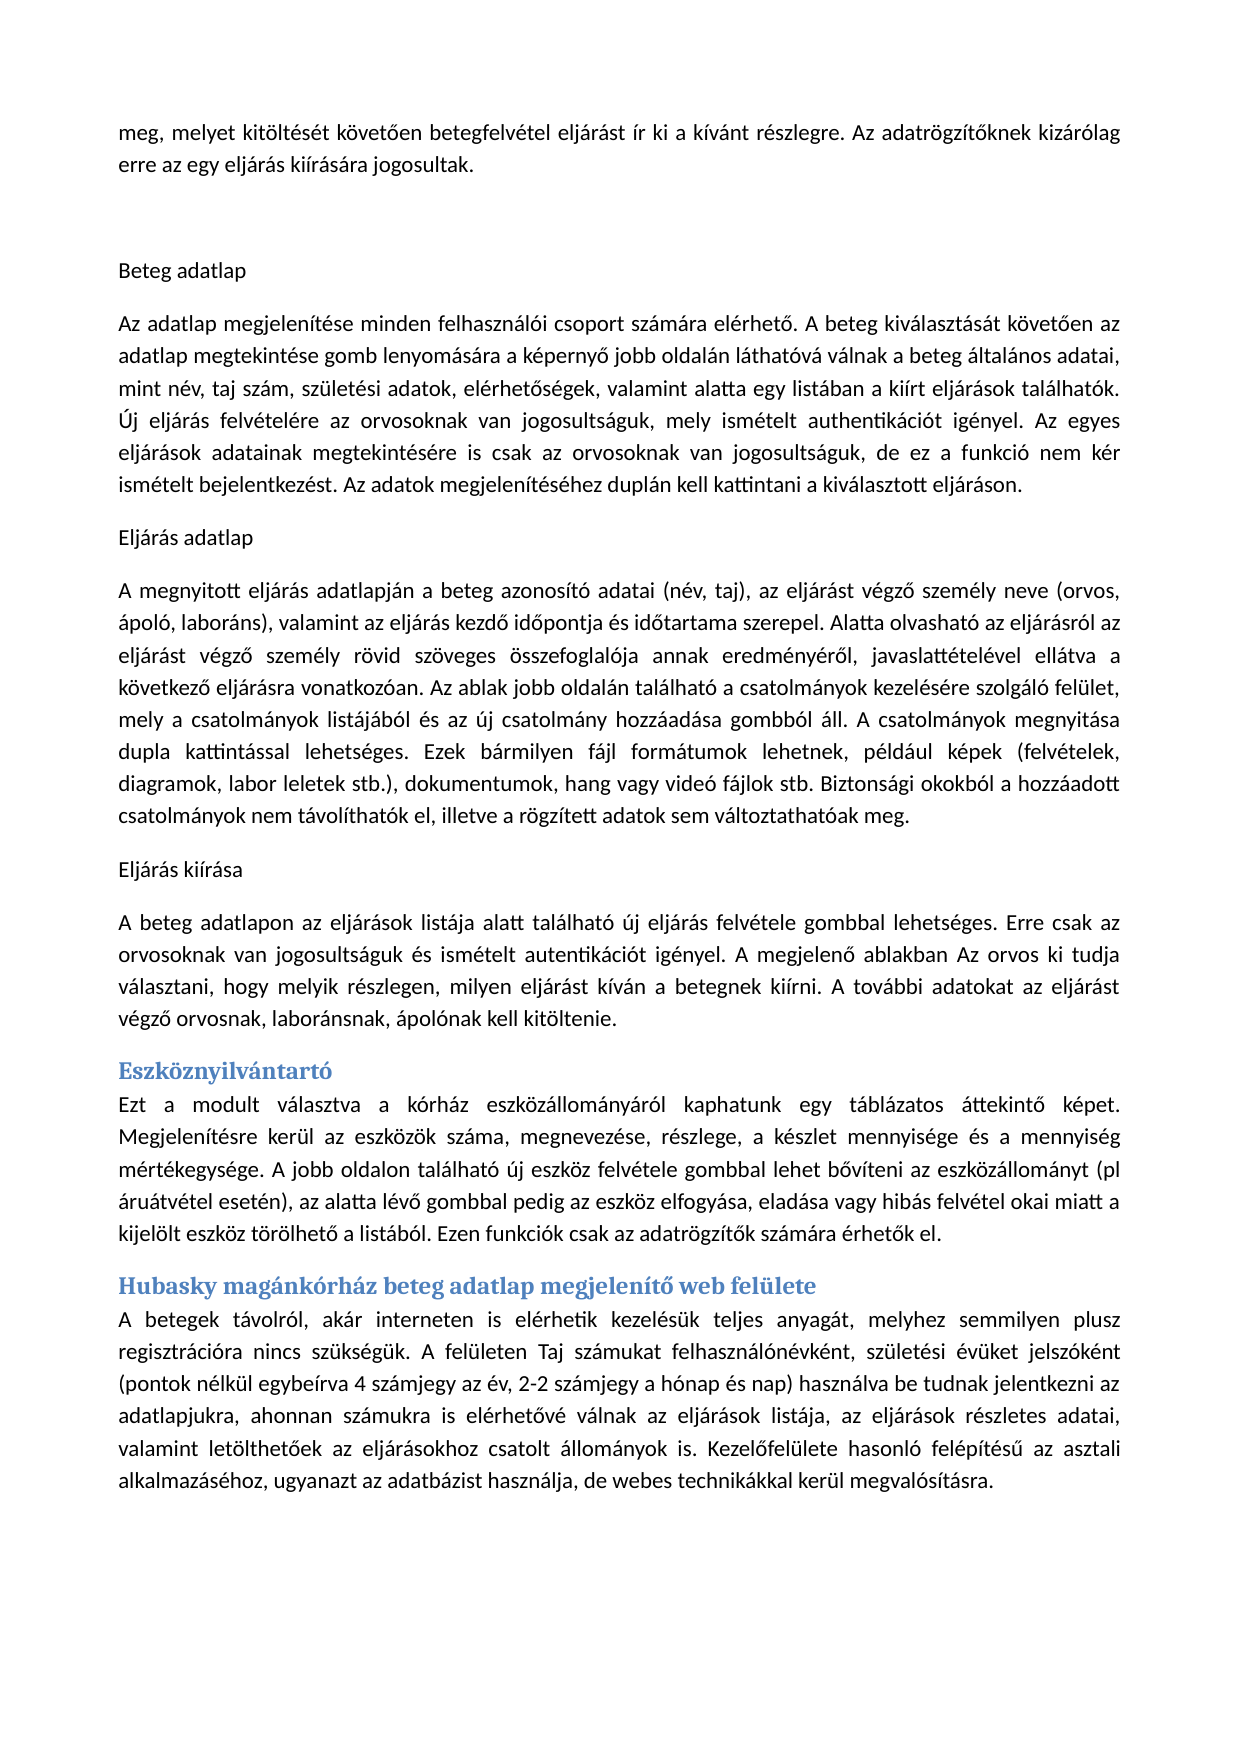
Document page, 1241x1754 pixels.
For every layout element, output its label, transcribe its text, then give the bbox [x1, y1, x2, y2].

list Eljárás kiírása [118, 855, 1122, 883]
list Eljárás adatlap [118, 523, 1122, 551]
subtitle Hubasky magánkórház beteg adatlap megjelenítő web felülete [118, 1272, 1122, 1301]
text Ezt a modult választva a kórház eszközállományáról kaphatunk egy táblázatos áttekintő képet. Megjelenítésre kerül az eszközök száma, megnevezése, részlege, a készlet mennyisége és a mennyiség mértékegysége. A jobb oldalon található új eszköz felvétele gombbal lehet bővíteni az eszközállományt (pl áruátvétel esetén), az alatta lévő gombbal pedig az eszköz elfogyása, eladása vagy hibás felvétel okai miatt a kijelölt eszköz törölhető a listából. Ezen funkciók csak az adatrögzítők számára érhetők el. [118, 1090, 1122, 1247]
text meg, melyet kitöltését követően betegfelvétel eljárást ír ki a kívánt részlegre. Az adatrögzítőknek kizárólag erre az egy eljárás kiírására jogosultak. [118, 118, 1122, 178]
text A betegek távolról, akár interneten is elérhetik kezelésük teljes anyagát, melyhez semmilyen plusz regisztrációra nincs szükségük. A felületen Taj számukat felhasználónévként, születési évüket jelszóként (pontok nélkül egybeírva 4 számjegy az év, 2-2 számjegy a hónap és nap) használva be tudnak jelentkezni az adatlapjukra, ahonnan számukra is elérhetővé válnak az eljárások listája, az eljárások részletes adatai, valamint letölthetőek az eljárásokhoz csatolt állományok is. Kezelőfelülete hasonló felépítésű az asztali alkalmazáséhoz, ugyanazt az adatbázist használja, de webes technikákkal kerül megvalósításra. [118, 1305, 1122, 1494]
list Beteg adatlap [118, 256, 1122, 284]
subtitle Eszköznyilvántartó [118, 1057, 1122, 1086]
text A beteg adatlapon az eljárások listája alatt található új eljárás felvétele gombbal lehetséges. Erre csak az orvosoknak van jogosultságuk és ismételt autentikációt igényel. A megjelenő ablakban Az orvos ki tudja választani, hogy melyik részlegen, milyen eljárást kíván a betegnek kiírni. A további adatokat az eljárást végző orvosnak, laboránsnak, ápolónak kell kitöltenie. [118, 908, 1122, 1032]
text Az adatlap megjelenítése minden felhasználói csoport számára elérhető. A beteg kiválasztását követően az adatlap megtekintése gomb lenyomására a képernyő jobb oldalán láthatóvá válnak a beteg általános adatai, mint név, taj szám, születési adatok, elérhetőségek, valamint alatta egy listában a kiírt eljárások találhatók. Új eljárás felvételére az orvosoknak van jogosultságuk, mely ismételt authentikációt igényel. Az egyes eljárások adatainak megtekintésére is csak az orvosoknak van jogosultságuk, de ez a funkció nem kér ismételt bejelentkezést. Az adatok megjelenítéséhez duplán kell kattintani a kiválasztott eljáráson. [118, 309, 1122, 498]
text A megnyitott eljárás adatlapján a beteg azonosító adatai (név, taj), az eljárást végző személy neve (orvos, ápoló, laboráns), valamint az eljárás kezdő időpontja és időtartama szerepel. Alatta olvasható az eljárásról az eljárást végző személy rövid szöveges összefoglalója annak eredményéről, javaslattételével ellátva a következő eljárásra vonatkozóan. Az ablak jobb oldalán található a csatolmányok kezelésére szolgáló felület, mely a csatolmányok listájából és az új csatolmány hozzáadása gombból áll. A csatolmányok megnyitása dupla kattintással lehetséges. Ezek bármilyen fájl formátumok lehetnek, például képek (felvételek, diagramok, labor leletek stb.), dokumentumok, hang vagy videó fájlok stb. Biztonsági okokból a hozzáadott csatolmányok nem távolíthatók el, illetve a rögzített adatok sem változtathatóak meg. [118, 576, 1122, 830]
